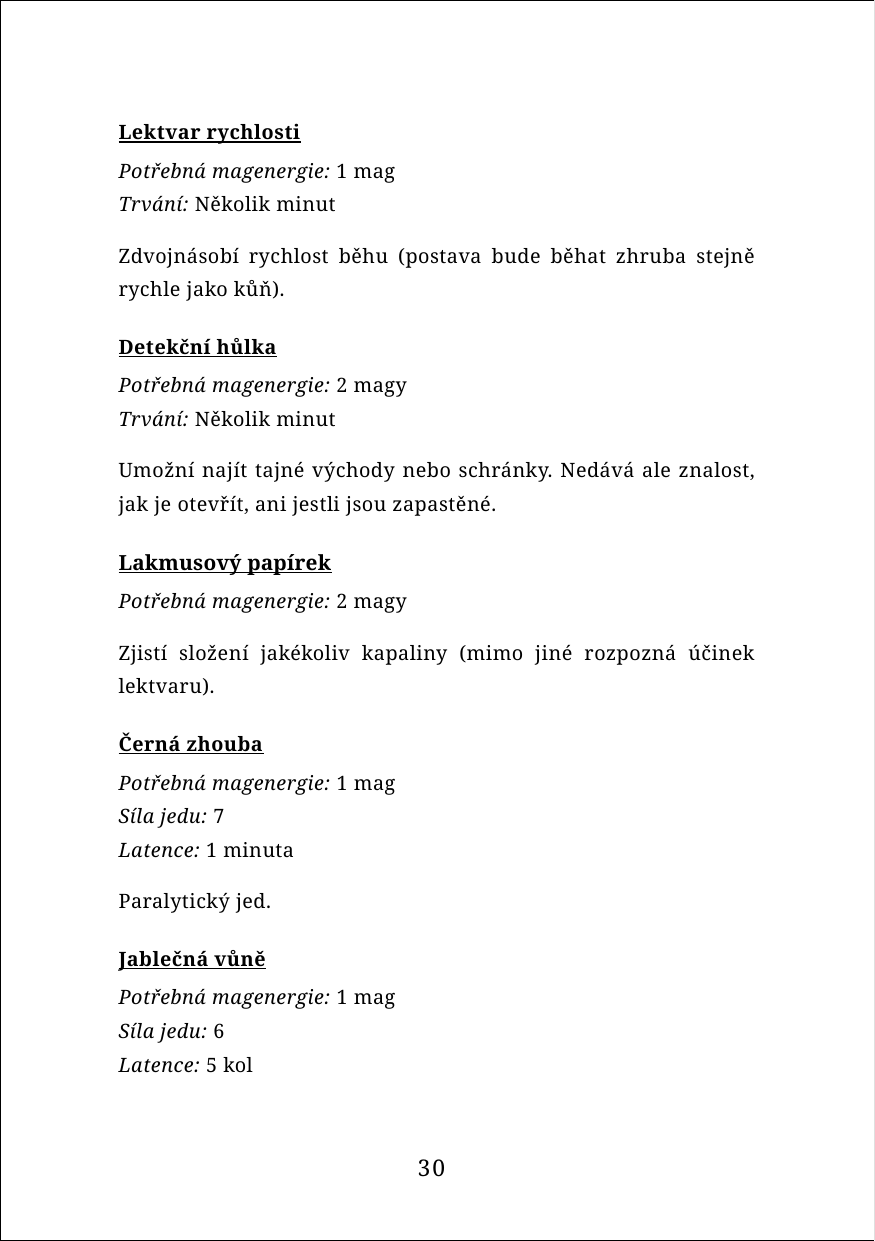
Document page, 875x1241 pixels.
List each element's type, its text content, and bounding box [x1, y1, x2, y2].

text Umožní najít tajné východy nebo schránky. Nedává ale znalost, jak je otevřít, ani jestli jsou zapastěné. [118, 457, 756, 517]
subtitle Lektvar rychlosti [118, 118, 756, 145]
subtitle Jablečná vůně [118, 945, 756, 972]
text Potřebná magenergie: 1 mag Síla jedu: 6 Latence: 5 kol [118, 983, 756, 1078]
subtitle Lakmusový papírek [118, 548, 756, 576]
text Potřebná magenergie: 2 magy Trvání: Několik minut [118, 372, 756, 432]
text Zdvojnásobí rychlost běhu (postava bude běhat zhruba stejně rychle jako kůň). [118, 242, 756, 303]
subtitle Detekční hůlka [118, 333, 756, 360]
text Zjistí složení jakékoliv kapaliny (mimo jiné rozpozná účinek lektvaru). [118, 639, 756, 700]
text Potřebná magenergie: 1 mag Trvání: Několik minut [118, 157, 756, 218]
subtitle Černá zhouba [118, 730, 756, 757]
text Potřebná magenergie: 2 magy [118, 588, 756, 615]
text Paralytický jed. [118, 887, 756, 914]
text Potřebná magenergie: 1 mag Síla jedu: 7 Latence: 1 minuta [118, 769, 756, 863]
